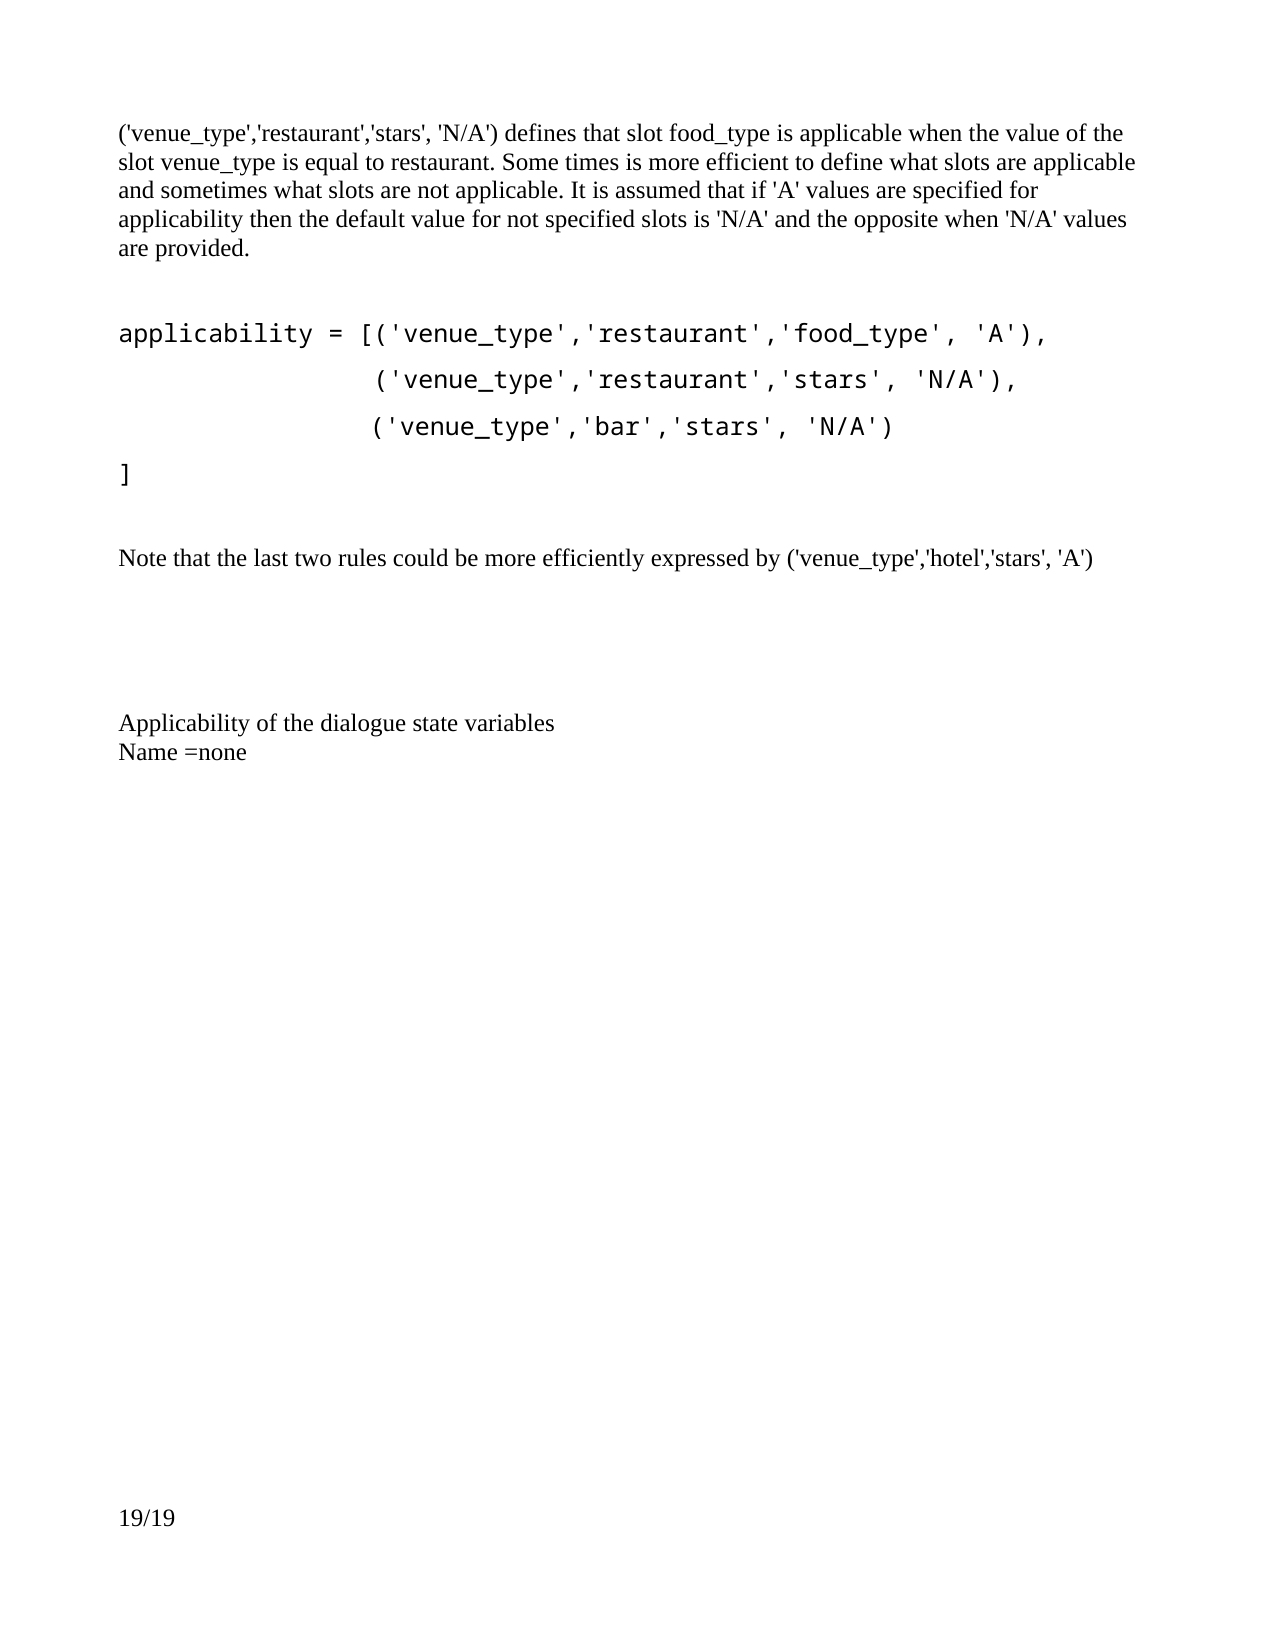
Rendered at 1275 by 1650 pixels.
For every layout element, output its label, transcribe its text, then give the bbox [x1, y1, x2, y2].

text ('venue_type','restaurant','stars', 'N/A') defines that slot food_type is applicable when the value of the slot venue_type is equal to restaurant. Some times is more efficient to define what slots are applicable and sometimes what slots are not applicable. It is assumed that if 'A' values are specified for applicability then the default value for not specified slots is 'N/A' and the opposite when 'N/A' values are provided. [118, 118, 1157, 262]
text ] [118, 455, 1157, 489]
text ('venue_type','restaurant','stars', 'N/A'), [118, 362, 1157, 396]
text Applicability of the dialogue state variables [118, 708, 1157, 737]
text Name =none [118, 737, 1157, 766]
text Note that the last two rules could be more efficiently expressed by ('venue_type','hotel','stars', 'A') [118, 543, 1157, 572]
text ('venue_type','bar','stars', 'N/A') [118, 409, 1157, 443]
text applicability = [('venue_type','restaurant','food_type', 'A'), [118, 316, 1157, 350]
